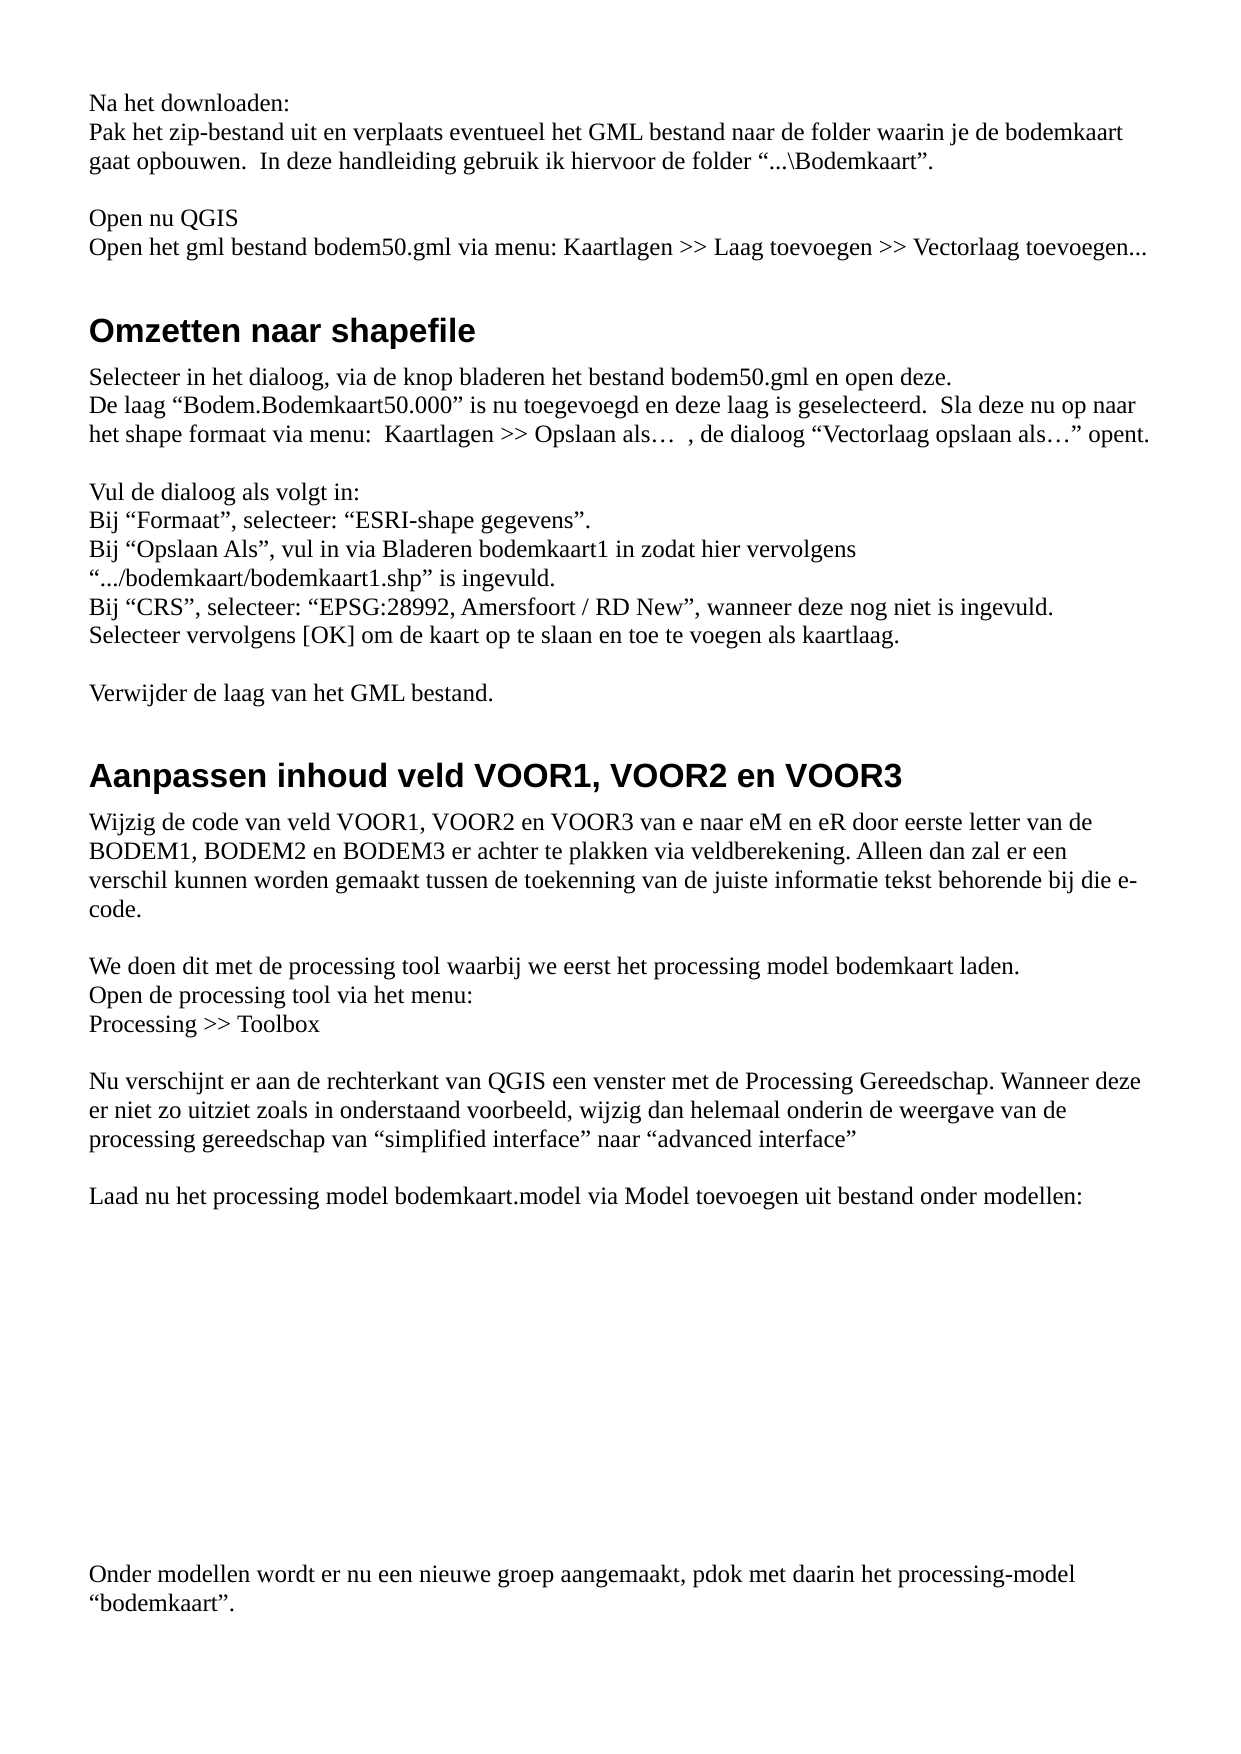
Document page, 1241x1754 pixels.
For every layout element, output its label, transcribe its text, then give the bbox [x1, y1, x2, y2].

text Verwijder de laag van het GML bestand. [88, 678, 1152, 707]
text Selecteer in het dialoog, via de knop bladeren het bestand bodem50.gml en open deze. [88, 362, 1152, 391]
text De laag “Bodem.Bodemkaart50.000” is nu toegevoegd en deze laag is geselecteerd. Sla deze nu op naar het shape formaat via menu: Kaartlagen >> Opslaan als… , de dialoog “Vectorlaag opslaan als…” opent. [88, 391, 1152, 448]
subtitle Aanpassen inhoud veld VOOR1, VOOR2 en VOOR3 [88, 756, 1152, 795]
text Bij “CRS”, selecteer: “EPSG:28992, Amersfoort / RD New”, wanneer deze nog niet is ingevuld. [88, 592, 1152, 621]
text Vul de dialoog als volgt in: [88, 477, 1152, 506]
text Open de processing tool via het menu: [88, 980, 1152, 1009]
text Na het downloaden: [88, 88, 1152, 117]
text Open het gml bestand bodem50.gml via menu: Kaartlagen >> Laag toevoegen >> Vectorlaag toevoegen... [88, 232, 1152, 261]
text Wijzig de code van veld VOOR1, VOOR2 en VOOR3 van e naar eM en eR door eerste letter van de BODEM1, BODEM2 en BODEM3 er achter te plakken via veldberekening. Alleen dan zal er een verschil kunnen worden gemaakt tussen de toekenning van de juiste informatie tekst behorende bij die e-code. [88, 807, 1152, 922]
text Onder modellen wordt er nu een nieuwe groep aangemaakt, pdok met daarin het processing-model “bodemkaart”. [88, 1559, 1152, 1616]
text We doen dit met de processing tool waarbij we eerst het processing model bodemkaart laden. [88, 951, 1152, 980]
text Processing >> Toolbox [88, 1009, 1152, 1037]
text Selecteer vervolgens [OK] om de kaart op te slaan en toe te voegen als kaartlaag. [88, 621, 1152, 649]
text Open nu QGIS [88, 203, 1152, 232]
text Bij “Formaat”, selecteer: “ESRI-shape gegevens”. [88, 506, 1152, 534]
subtitle Omzetten naar shapefile [88, 311, 1152, 349]
text Bij “Opslaan Als”, vul in via Bladeren bodemkaart1 in zodat hier vervolgens “.../bodemkaart/bodemkaart1.shp” is ingevuld. [88, 534, 1152, 592]
text Pak het zip-bestand uit en verplaats eventueel het GML bestand naar de folder waarin je de bodemkaart gaat opbouwen. In deze handleiding gebruik ik hiervoor de folder “...\Bodemkaart”. [88, 117, 1152, 175]
text Nu verschijnt er aan de rechterkant van QGIS een venster met de Processing Gereedschap. Wanneer deze er niet zo uitziet zoals in onderstaand voorbeeld, wijzig dan helemaal onderin de weergave van de processing gereedschap van “simplified interface” naar “advanced interface” Laad nu het processing model bodemkaart.model via Model toevoegen uit bestand onder modellen: [88, 1066, 1152, 1210]
